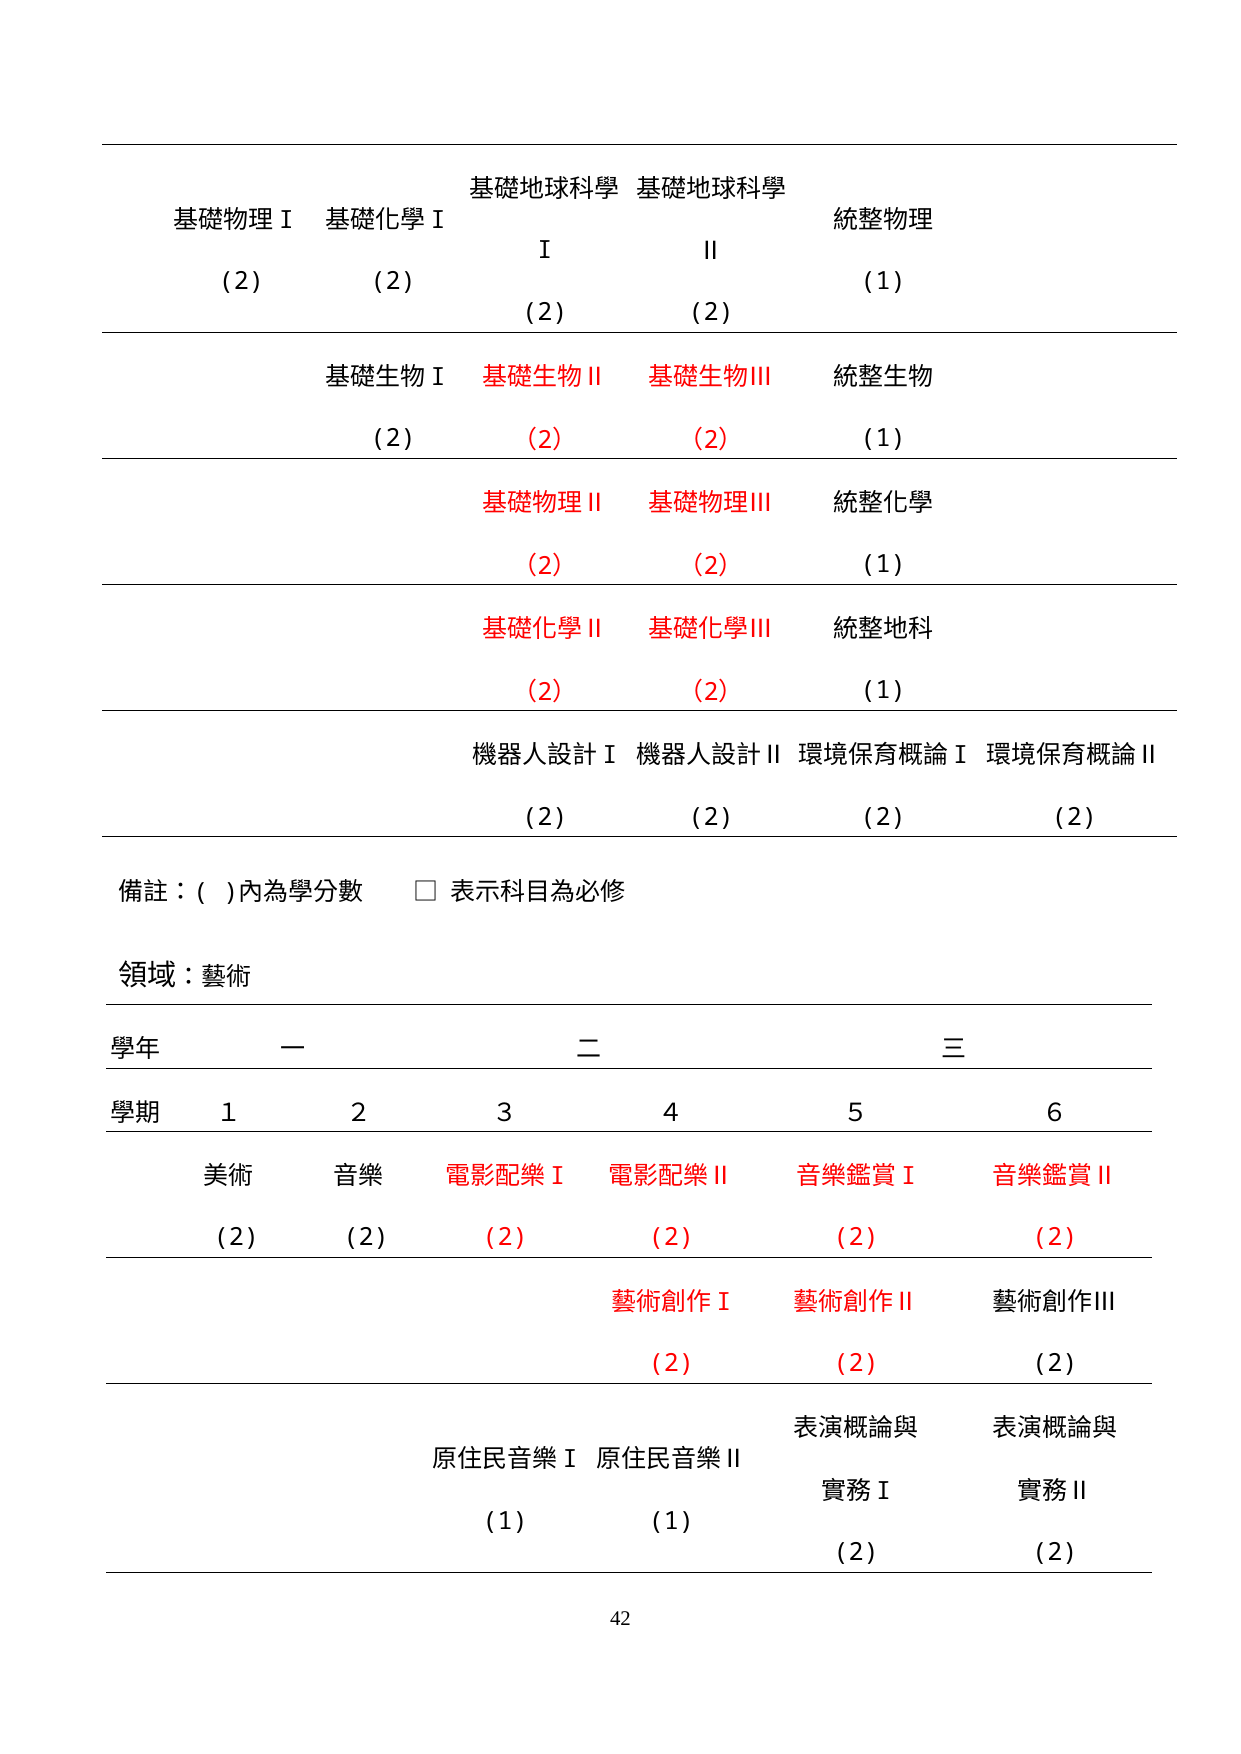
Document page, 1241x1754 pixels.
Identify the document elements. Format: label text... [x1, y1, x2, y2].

table_cell [309, 585, 462, 710]
table_cell [309, 711, 462, 836]
table_cell 基礎物理Ⅱ （2） [462, 459, 627, 584]
table_cell 音樂鑑賞I (2) [755, 1132, 957, 1257]
table_cell 基礎地球科學I (2) [462, 145, 627, 332]
table_header 學年 [106, 1005, 163, 1067]
table_cell 基礎地球科學Ⅱ (2) [627, 145, 794, 332]
table_cell 原住民音樂I (1) [423, 1384, 587, 1572]
table_cell [309, 459, 462, 584]
table_cell 表演概論與 實務Ⅱ (2) [957, 1384, 1152, 1572]
table_cell 音樂鑑賞Ⅱ (2) [957, 1132, 1152, 1257]
table_cell [106, 1384, 163, 1572]
table_cell １ [163, 1069, 294, 1131]
table_cell 藝術創作Ⅲ (2) [957, 1258, 1152, 1383]
table_cell 藝術創作Ⅱ (2) [755, 1258, 957, 1383]
table_cell ４ [587, 1069, 755, 1131]
table_cell ６ [957, 1069, 1152, 1131]
table_cell 表演概論與 實務I (2) [755, 1384, 957, 1572]
table_cell [159, 585, 308, 710]
table_cell [423, 1258, 587, 1383]
table_cell 原住民音樂Ⅱ (1) [587, 1384, 755, 1572]
table_cell 基礎化學Ⅱ （2） [462, 585, 627, 710]
table_cell [102, 711, 158, 836]
table_cell 電影配樂I (2) [423, 1132, 587, 1257]
table_cell [294, 1384, 422, 1572]
table_header 三 [755, 1005, 1152, 1067]
table_cell 統整物理 (1) [795, 145, 971, 332]
table_cell 統整生物 (1) [795, 333, 971, 458]
table_cell 環境保育概論Ⅱ (2) [971, 711, 1177, 836]
table_cell 基礎物理I (2) [159, 145, 308, 332]
table_cell [159, 711, 308, 836]
table_cell 基礎生物Ⅱ （2） [462, 333, 627, 458]
table_cell ２ [294, 1069, 422, 1131]
table_cell [102, 333, 158, 458]
table_cell 基礎物理Ⅲ （2） [627, 459, 794, 584]
table_cell [102, 145, 158, 332]
table_cell 環境保育概論I (2) [795, 711, 971, 836]
table_cell 統整地科 (1) [795, 585, 971, 710]
table_cell 藝術創作I (2) [587, 1258, 755, 1383]
table_cell [971, 459, 1177, 584]
table_cell [106, 1258, 163, 1383]
table_cell [971, 585, 1177, 710]
table_cell 機器人設計I (2) [462, 711, 627, 836]
table_cell 美術 (2) [163, 1132, 294, 1257]
table_cell 音樂 (2) [294, 1132, 422, 1257]
table_cell ５ [755, 1069, 957, 1131]
table_cell 基礎化學Ⅲ （2） [627, 585, 794, 710]
table_cell 基礎生物I (2) [309, 333, 462, 458]
table_header 一 [163, 1005, 422, 1067]
table_cell [159, 333, 308, 458]
table_cell 電影配樂Ⅱ (2) [587, 1132, 755, 1257]
table_cell 基礎生物Ⅲ （2） [627, 333, 794, 458]
table_cell [163, 1258, 294, 1383]
table_cell [102, 459, 158, 584]
table_cell [163, 1384, 294, 1572]
table_cell [159, 459, 308, 584]
table_cell [294, 1258, 422, 1383]
table_cell [102, 585, 158, 710]
table_cell 學期 [106, 1069, 163, 1131]
table_cell [106, 1132, 163, 1257]
table_cell 機器人設計Ⅱ(2) [627, 711, 794, 836]
table_cell ３ [423, 1069, 587, 1131]
table_cell [971, 333, 1177, 458]
table_cell [971, 145, 1177, 332]
table_cell 基礎化學I (2) [309, 145, 462, 332]
table_cell 統整化學 (1) [795, 459, 971, 584]
text 備註：( )內為學分數 □ 表示科目為必修 [118, 848, 1122, 910]
text 領域：藝術 [118, 931, 1122, 993]
table_header 二 [423, 1005, 755, 1067]
